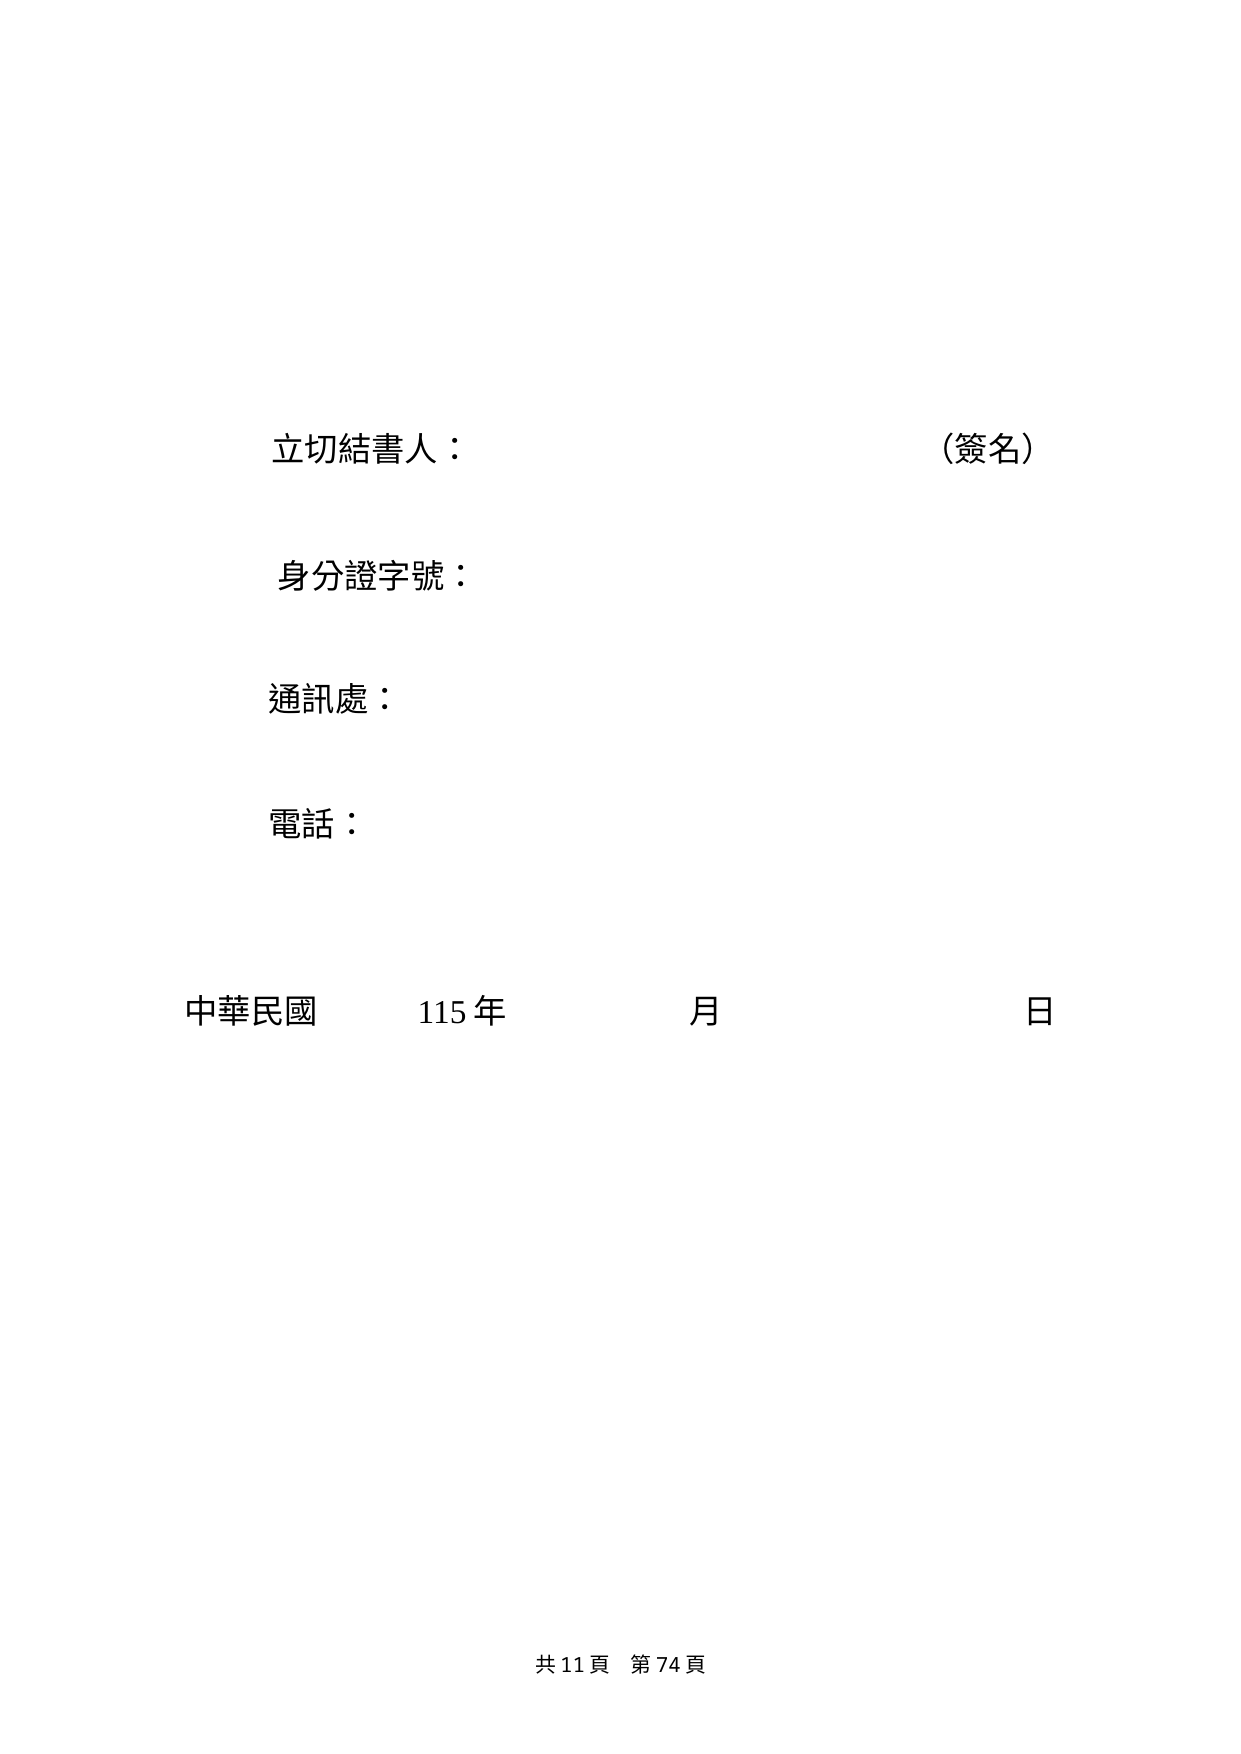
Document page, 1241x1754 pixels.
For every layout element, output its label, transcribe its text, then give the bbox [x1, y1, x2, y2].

text 立切結書人： （簽名） [118, 405, 1122, 468]
text 中華民國 115年 月 日 [118, 968, 1122, 1030]
text 身分證字號： [118, 530, 1122, 593]
text 通訊處： [118, 655, 1122, 718]
text 電話： [118, 780, 1122, 843]
